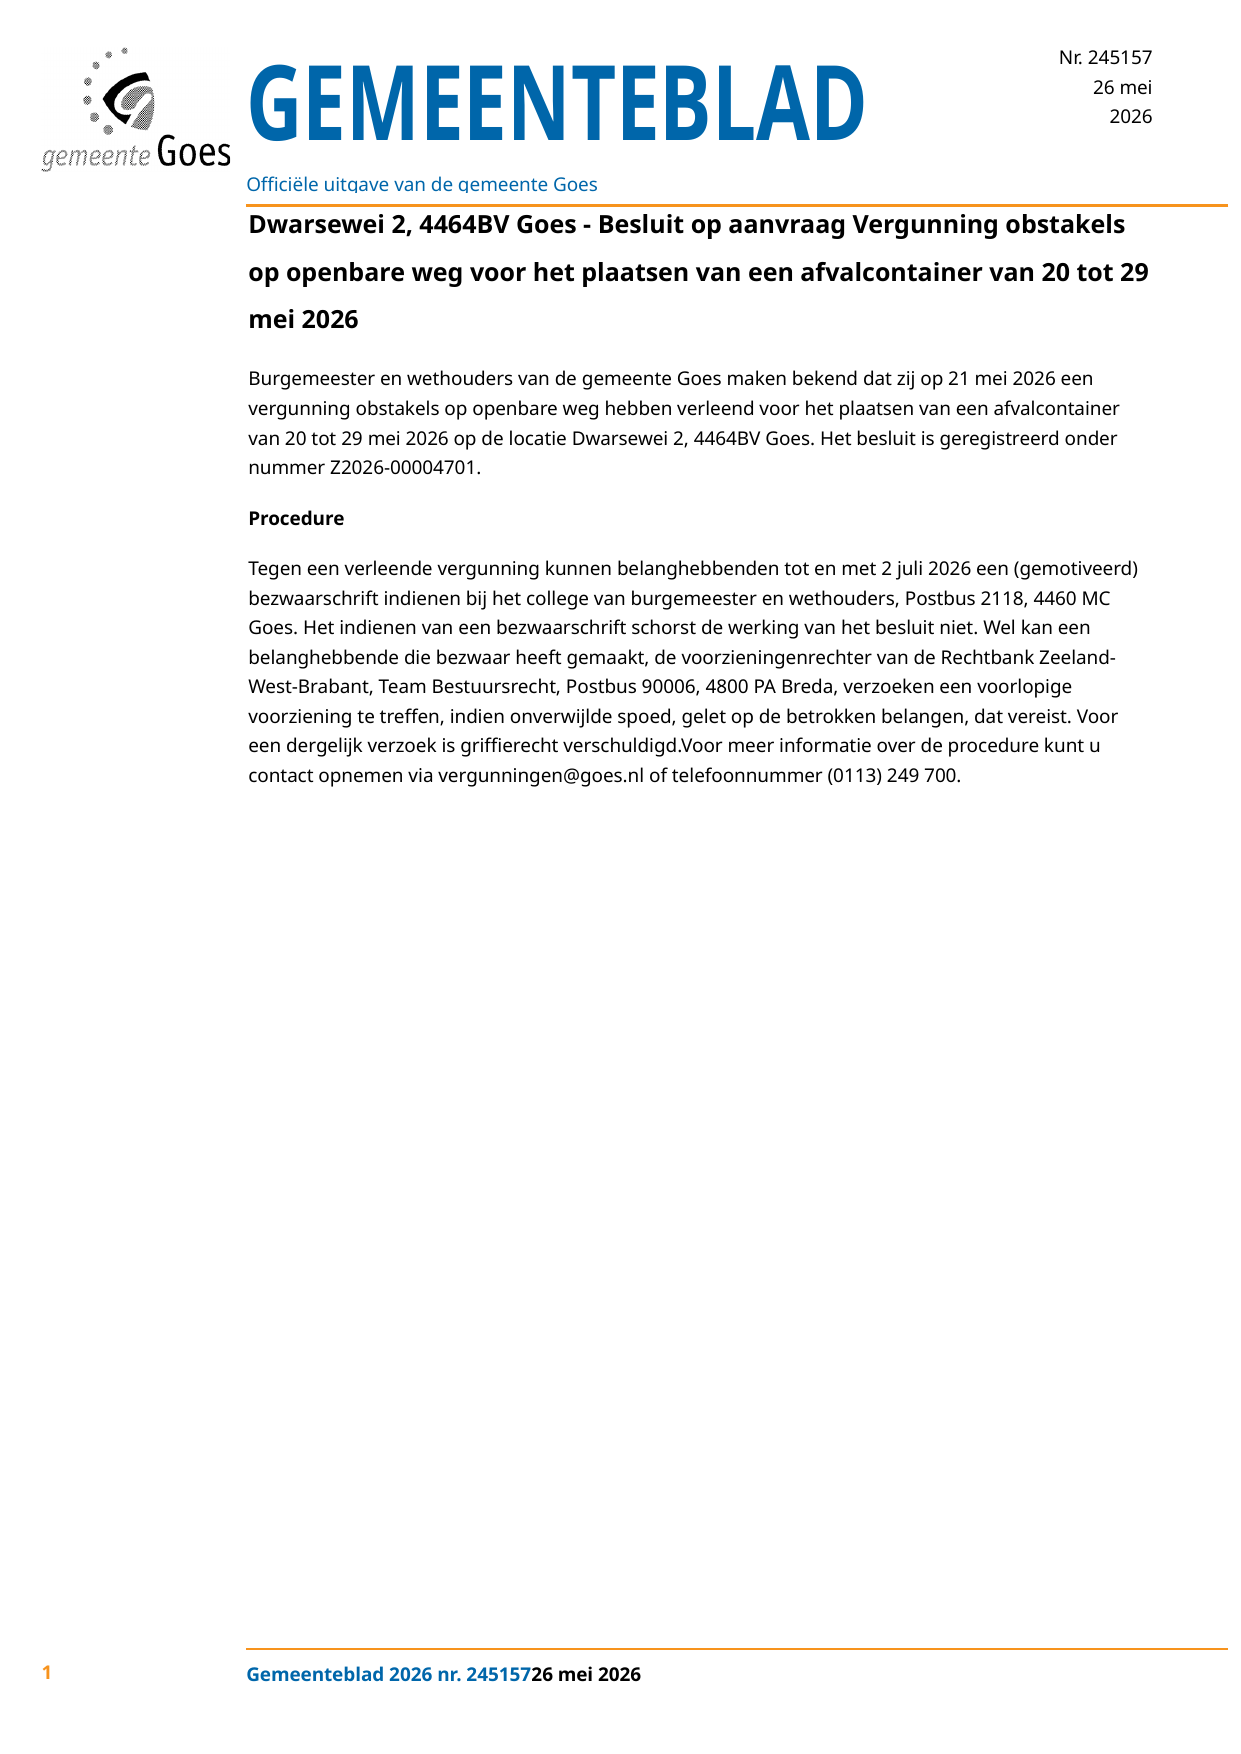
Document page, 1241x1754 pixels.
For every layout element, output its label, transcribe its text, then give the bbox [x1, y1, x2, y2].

text Dwarsewei 2, 4464BV Goes - Besluit op aanvraag Vergunning obstakels op openbare weg voor het plaatsen van een afvalcontainer van 20 tot 29 mei 2026 [248, 207, 1152, 336]
text Procedure [248, 505, 1152, 530]
text Burgemeester en wethouders van de gemeente Goes maken bekend dat zij op 21 mei 2026 een vergunning obstakels op openbare weg hebben verleend voor het plaatsen van een afvalcontainer van 20 tot 29 mei 2026 op de locatie Dwarsewei 2, 4464BV Goes. Het besluit is geregistreerd onder nummer Z2026-00004701. [248, 366, 1152, 480]
text Tegen een verleende vergunning kunnen belanghebbenden tot en met 2 juli 2026 een (gemotiveerd) bezwaarschrift indienen bij het college van burgemeester en wethouders, Postbus 2118, 4460 MC Goes. Het indienen van een bezwaarschrift schorst de werking van het besluit niet. Wel kan een belanghebbende die bezwaar heeft gemaakt, de voorzieningenrechter van de Rechtbank Zeeland-West-Brabant, Team Bestuursrecht, Postbus 90006, 4800 PA Breda, verzoeken een voorlopige voorziening te treffen, indien onverwijlde spoed, gelet op de betrokken belangen, dat vereist. Voor een dergelijk verzoek is griffierecht verschuldigd.Voor meer informatie over de procedure kunt u contact opnemen via vergunningen@goes.nl of telefoonnummer (0113) 249 700. [248, 555, 1152, 788]
picture [41, 47, 231, 172]
